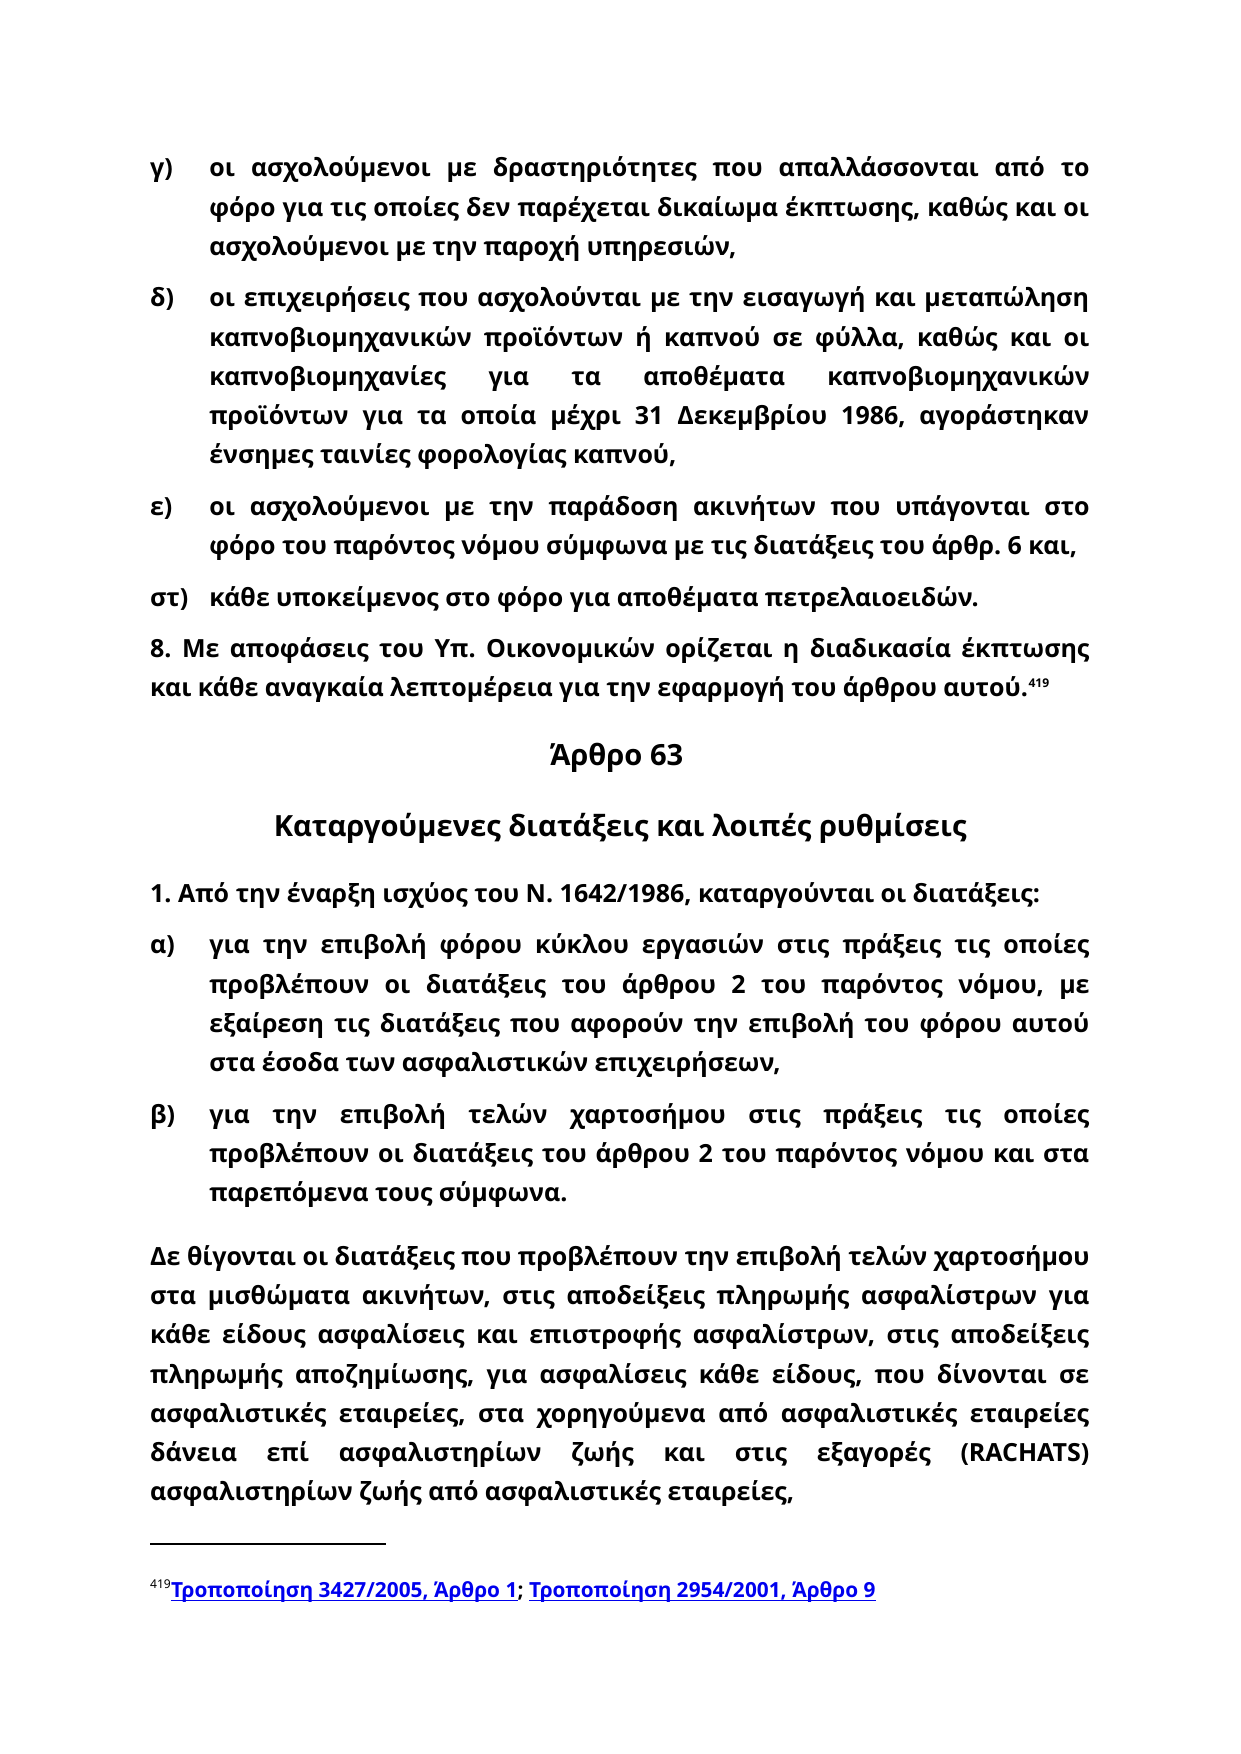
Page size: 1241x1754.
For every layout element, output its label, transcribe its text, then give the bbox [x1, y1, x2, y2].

text 1. Από την έναρξη ισχύος του Ν. 1642/1986, καταργούνται οι διατάξεις: [150, 875, 1090, 909]
list β) για την επιβολή τελών χαρτοσήμου στις πράξεις τις οποίες προβλέπουν οι διατάξεις του άρθρου 2 του παρόντος νόμου και στα παρεπόμενα τους σύμφωνα. [150, 1096, 1090, 1209]
list γ) οι ασχολούμενοι με δραστηριότητες που απαλλάσσονται από το φόρο για τις οποίες δεν παρέχεται δικαίωμα έκπτωσης, καθώς και οι ασχολούμενοι με την παροχή υπηρεσιών, [150, 150, 1090, 262]
list δ) οι επιχειρήσεις που ασχολούνται με την εισαγωγή και μεταπώληση καπνοβιομηχανικών προϊόντων ή καπνού σε φύλλα, καθώς και οι καπνοβιομηχανίες για τα αποθέματα καπνοβιομηχανικών προϊόντων για τα οποία μέχρι 31 Δεκεμβρίου 1986, αγοράστηκαν ένσημες ταινίες φορολογίας καπνού, [150, 280, 1090, 471]
text Τροποποίηση 3427/2005, Άρθρο 1; Τροποποίηση 2954/2001, Άρθρο 9 [150, 1576, 1090, 1604]
subtitle Καταργούμενες διατάξεις και λοιπές ρυθμίσεις [150, 805, 1090, 844]
list στ) κάθε υποκείμενος στο φόρο για αποθέματα πετρελαιοειδών. [150, 579, 1090, 613]
text Δε θίγονται οι διατάξεις που προβλέπουν την επιβολή τελών χαρτοσήμου στα μισθώματα ακινήτων, στις αποδείξεις πληρωμής ασφαλίστρων για κάθε είδους ασφαλίσεις και επιστροφής ασφαλίστρων, στις αποδείξεις πληρωμής αποζημίωσης, για ασφαλίσεις κάθε είδους, που δίνονται σε ασφαλιστικές εταιρείες, στα χορηγούμενα από ασφαλιστικές εταιρείες δάνεια επί ασφαλιστηρίων ζωής και στις εξαγορές (RACHATS) ασφαλιστηρίων ζωής από ασφαλιστικές εταιρείες, [150, 1239, 1090, 1508]
list ε) οι ασχολούμενοι με την παράδοση ακινήτων που υπάγονται στο φόρο του παρόντος νόμου σύμφωνα με τις διατάξεις του άρθρ. 6 και, [150, 488, 1090, 562]
subtitle Άρθρο 63 [150, 734, 1090, 774]
list α) για την επιβολή φόρου κύκλου εργασιών στις πράξεις τις οποίες προβλέπουν οι διατάξεις του άρθρου 2 του παρόντος νόμου, με εξαίρεση τις διατάξεις που αφορούν την επιβολή του φόρου αυτού στα έσοδα των ασφαλιστικών επιχειρήσεων, [150, 927, 1090, 1079]
text 8. Με αποφάσεις του Υπ. Οικονομικών ορίζεται η διαδικασία έκπτωσης και κάθε αναγκαία λεπτομέρεια για την εφαρμογή του άρθρου αυτού. [150, 631, 1090, 704]
